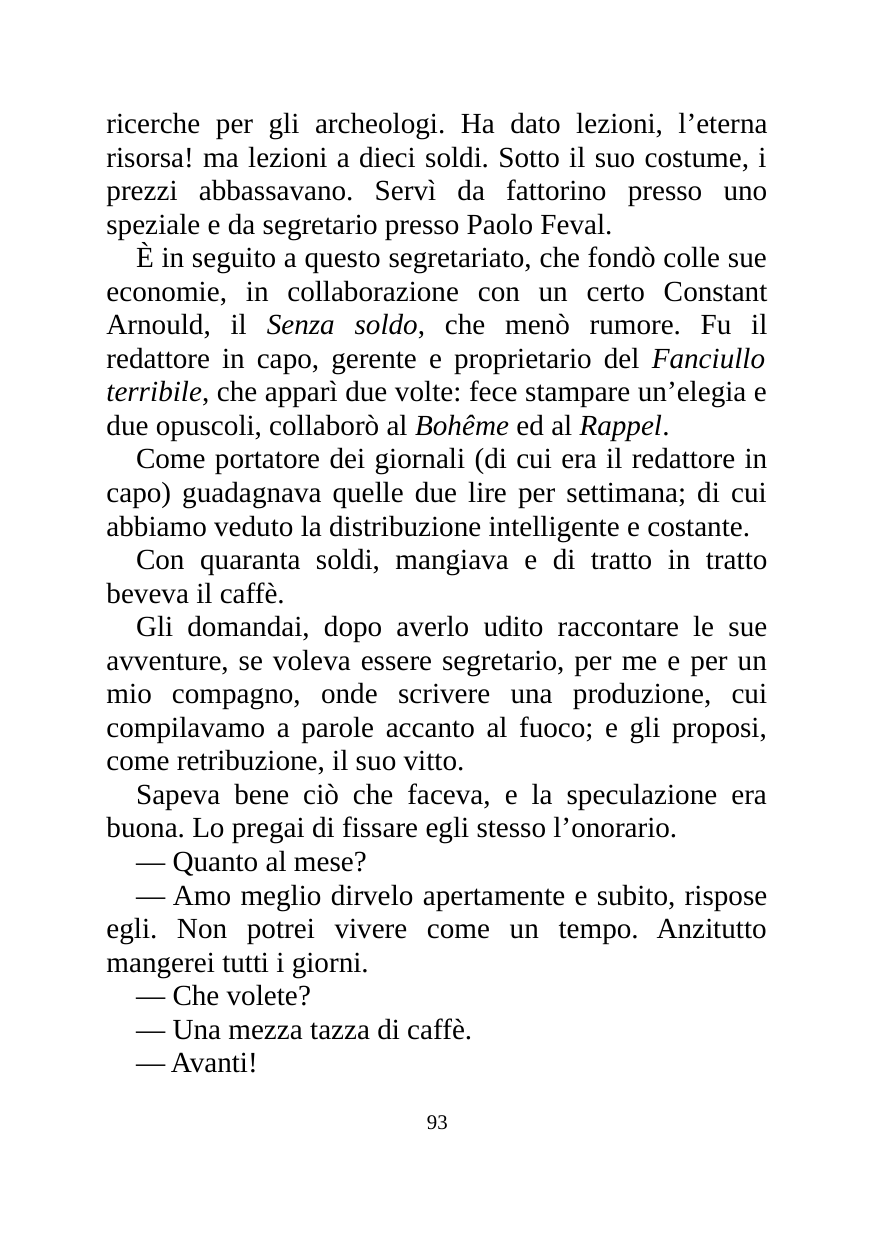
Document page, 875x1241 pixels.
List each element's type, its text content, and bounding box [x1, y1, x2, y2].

text — Quanto al mese? [106, 844, 768, 878]
text — Che volete? [106, 978, 768, 1012]
text Sapeva bene ciò che faceva, e la speculazione era buona. Lo pregai di fissare egli stesso l’onorario. [106, 777, 768, 844]
text Come portatore dei giornali (di cui era il redattore in capo) guadagnava quelle due lire per settimana; di cui abbiamo veduto la distribuzione intelligente e costante. [106, 442, 768, 542]
text — Una mezza tazza di caffè. [106, 1012, 768, 1045]
text Con quaranta soldi, mangiava e di tratto in tratto beveva il caffè. [106, 542, 768, 609]
text — Amo meglio dirvelo apertamente e subito, rispose egli. Non potrei vivere come un tempo. Anzitutto mangerei tutti i giorni. [106, 878, 768, 978]
text Gli domandai, dopo averlo udito raccontare le sue avventure, se voleva essere segretario, per me e per un mio compagno, onde scrivere una produzione, cui compilavamo a parole accanto al fuoco; e gli proposi, come retribuzione, il suo vitto. [106, 609, 768, 777]
text È in seguito a questo segretariato, che fondò colle sue economie, in collaborazione con un certo Constant Arnould, il Senza soldo, che menò rumore. Fu il redattore in capo, gerente e proprietario del Fanciullo terribile, che apparì due volte: fece stampare un’elegia e due opuscoli, collaborò al Bohême ed al Rappel. [106, 240, 768, 442]
text ricerche per gli archeologi. Ha dato lezioni, l’eterna risorsa! ma lezioni a dieci soldi. Sotto il suo costume, i prezzi abbassavano. Servì da fattorino presso uno speziale e da segretario presso Paolo Feval. [106, 106, 768, 240]
text — Avanti! [106, 1045, 768, 1079]
